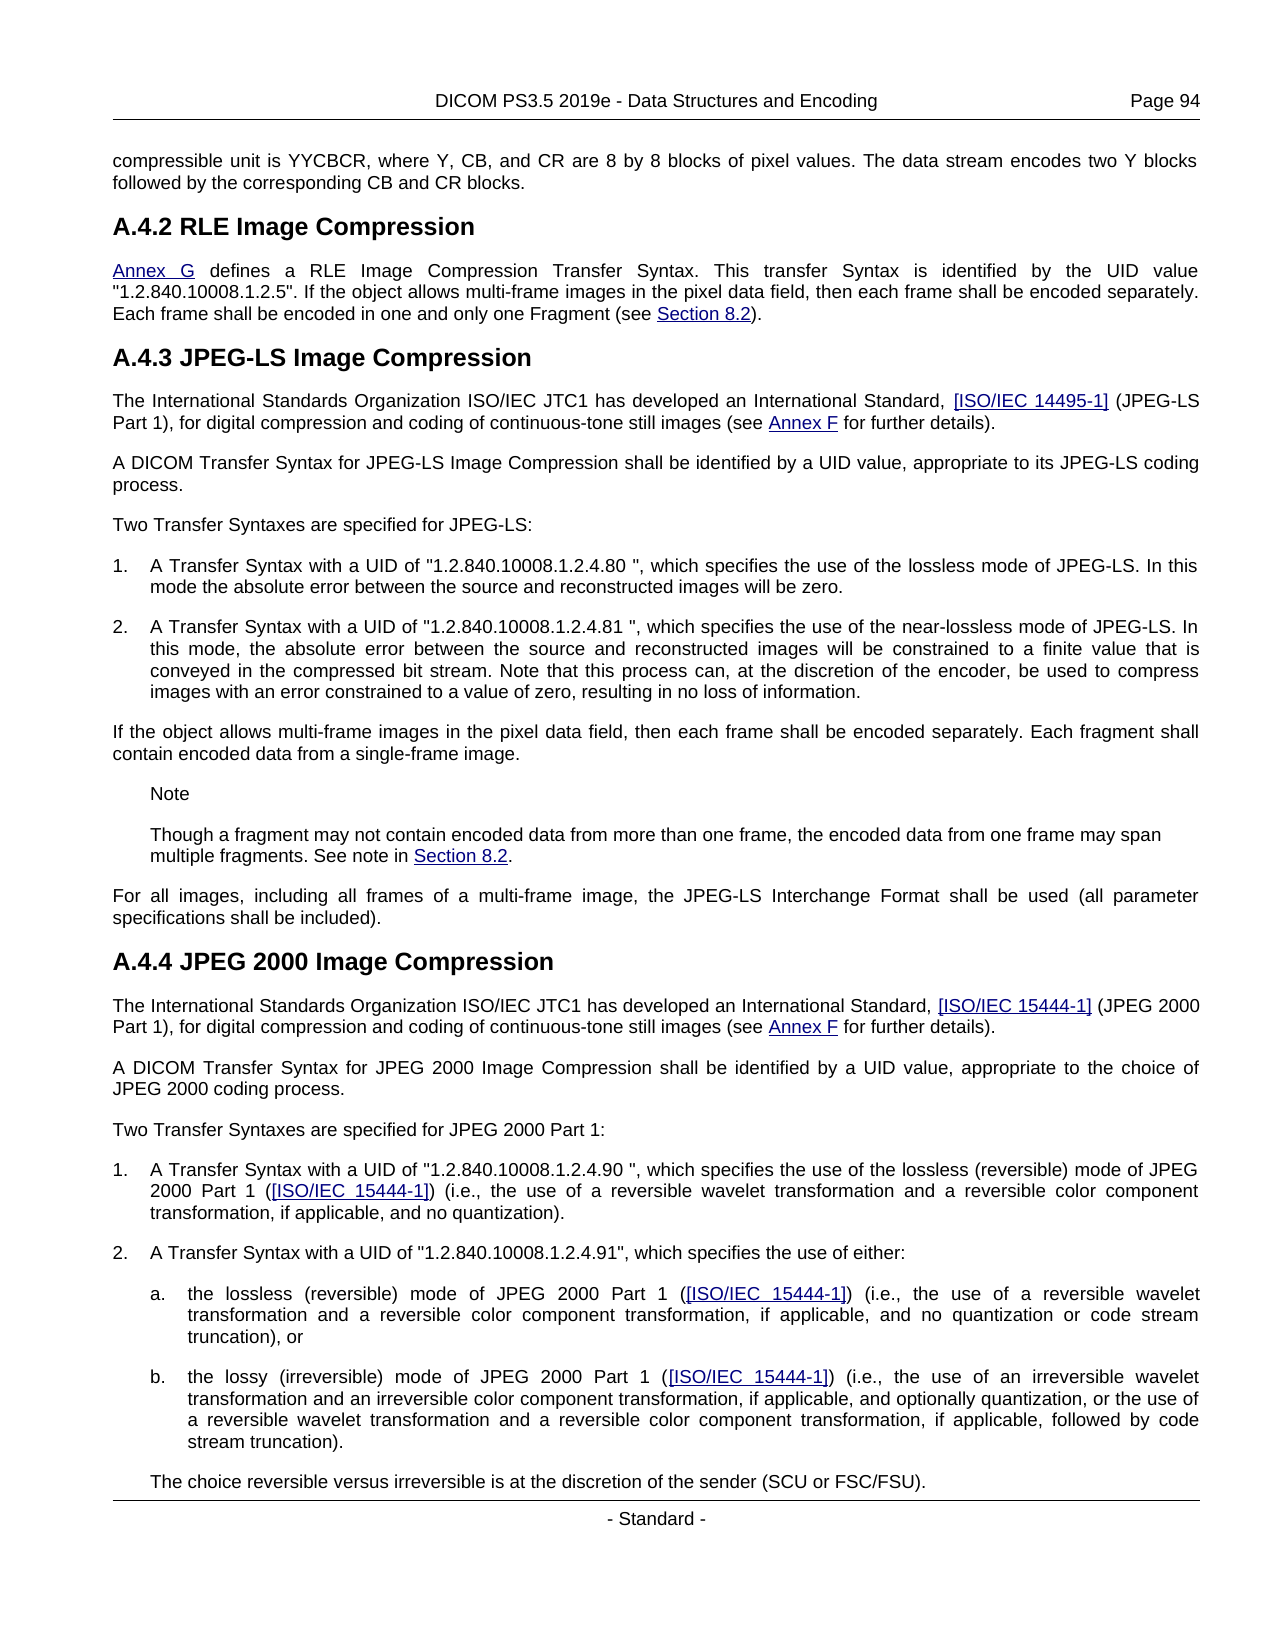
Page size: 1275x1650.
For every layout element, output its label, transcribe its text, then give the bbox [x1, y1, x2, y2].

text A.4.2 RLE Image Compression [112, 212, 1200, 241]
text For all images, including all frames of a multi-frame image, the JPEG-LS Interchange Format shall be used (all parameter specifications shall be included). [112, 885, 1200, 928]
text The International Standards Organization ISO/IEC JTC1 has developed an International Standard, [ISO/IEC 15444-1] (JPEG 2000 Part 1), for digital compression and coding of continuous-tone still images (see Annex F for further details). [112, 995, 1200, 1038]
text If the object allows multi-frame images in the pixel data field, then each frame shall be encoded separately. Each fragment shall contain encoded data from a single-frame image. [112, 721, 1200, 764]
text compressible unit is YYCBCR, where Y, CB, and CR are 8 by 8 blocks of pixel values. The data stream encodes two Y blocks followed by the corresponding CB and CR blocks. [112, 150, 1200, 193]
text A.4.4 JPEG 2000 Image Compression [112, 947, 1200, 976]
text Note [150, 783, 1162, 805]
text 2. A Transfer Syntax with a UID of "1.2.840.10008.1.2.4.91", which specifies the use of either: [112, 1242, 1200, 1264]
text The choice reversible versus irreversible is at the discretion of the sender (SCU or FSC/FSU). [150, 1471, 1200, 1492]
text Though a fragment may not contain encoded data from more than one frame, the encoded data from one frame may span multiple fragments. See note in Section 8.2. [150, 823, 1162, 867]
text 1. A Transfer Syntax with a UID of "1.2.840.10008.1.2.4.80 ", which specifies the use of the lossless mode of JPEG-LS. In this mode the absolute error between the source and reconstructed images will be zero. [112, 554, 1200, 597]
text a. the lossless (reversible) mode of JPEG 2000 Part 1 ([ISO/IEC 15444-1]) (i.e., the use of a reversible wavelet transformation and a reversible color component transformation, if applicable, and no quantization or code stream truncation), or [150, 1282, 1200, 1347]
text A DICOM Transfer Syntax for JPEG-LS Image Compression shall be identified by a UID value, appropriate to its JPEG-LS coding process. [112, 452, 1200, 495]
text b. the lossy (irreversible) mode of JPEG 2000 Part 1 ([ISO/IEC 15444-1]) (i.e., the use of an irreversible wavelet transformation and an irreversible color component transformation, if applicable, and optionally quantization, or the use of a reversible wavelet transformation and a reversible color component transformation, if applicable, followed by code stream truncation). [150, 1366, 1200, 1452]
text A.4.3 JPEG-LS Image Compression [112, 343, 1200, 372]
text The International Standards Organization ISO/IEC JTC1 has developed an International Standard, [ISO/IEC 14495-1] (JPEG-LS Part 1), for digital compression and coding of continuous-tone still images (see Annex F for further details). [112, 390, 1200, 433]
text A DICOM Transfer Syntax for JPEG 2000 Image Compression shall be identified by a UID value, appropriate to the choice of JPEG 2000 coding process. [112, 1057, 1200, 1100]
text 1. A Transfer Syntax with a UID of "1.2.840.10008.1.2.4.90 ", which specifies the use of the lossless (reversible) mode of JPEG 2000 Part 1 ([ISO/IEC 15444-1]) (i.e., the use of a reversible wavelet transformation and a reversible color component transformation, if applicable, and no quantization). [112, 1159, 1200, 1223]
text 2. A Transfer Syntax with a UID of "1.2.840.10008.1.2.4.81 ", which specifies the use of the near-lossless mode of JPEG-LS. In this mode, the absolute error between the source and reconstructed images will be constrained to a finite value that is conveyed in the compressed bit stream. Note that this process can, at the discretion of the encoder, be used to compress images with an error constrained to a value of zero, resulting in no loss of information. [112, 616, 1200, 702]
text Two Transfer Syntaxes are specified for JPEG 2000 Part 1: [112, 1118, 1200, 1140]
text Two Transfer Syntaxes are specified for JPEG-LS: [112, 514, 1200, 536]
text Annex G defines a RLE Image Compression Transfer Syntax. This transfer Syntax is identified by the UID value "1.2.840.10008.1.2.5". If the object allows multi-frame images in the pixel data field, then each frame shall be encoded separately. Each frame shall be encoded in one and only one Fragment (see Section 8.2). [112, 259, 1200, 324]
